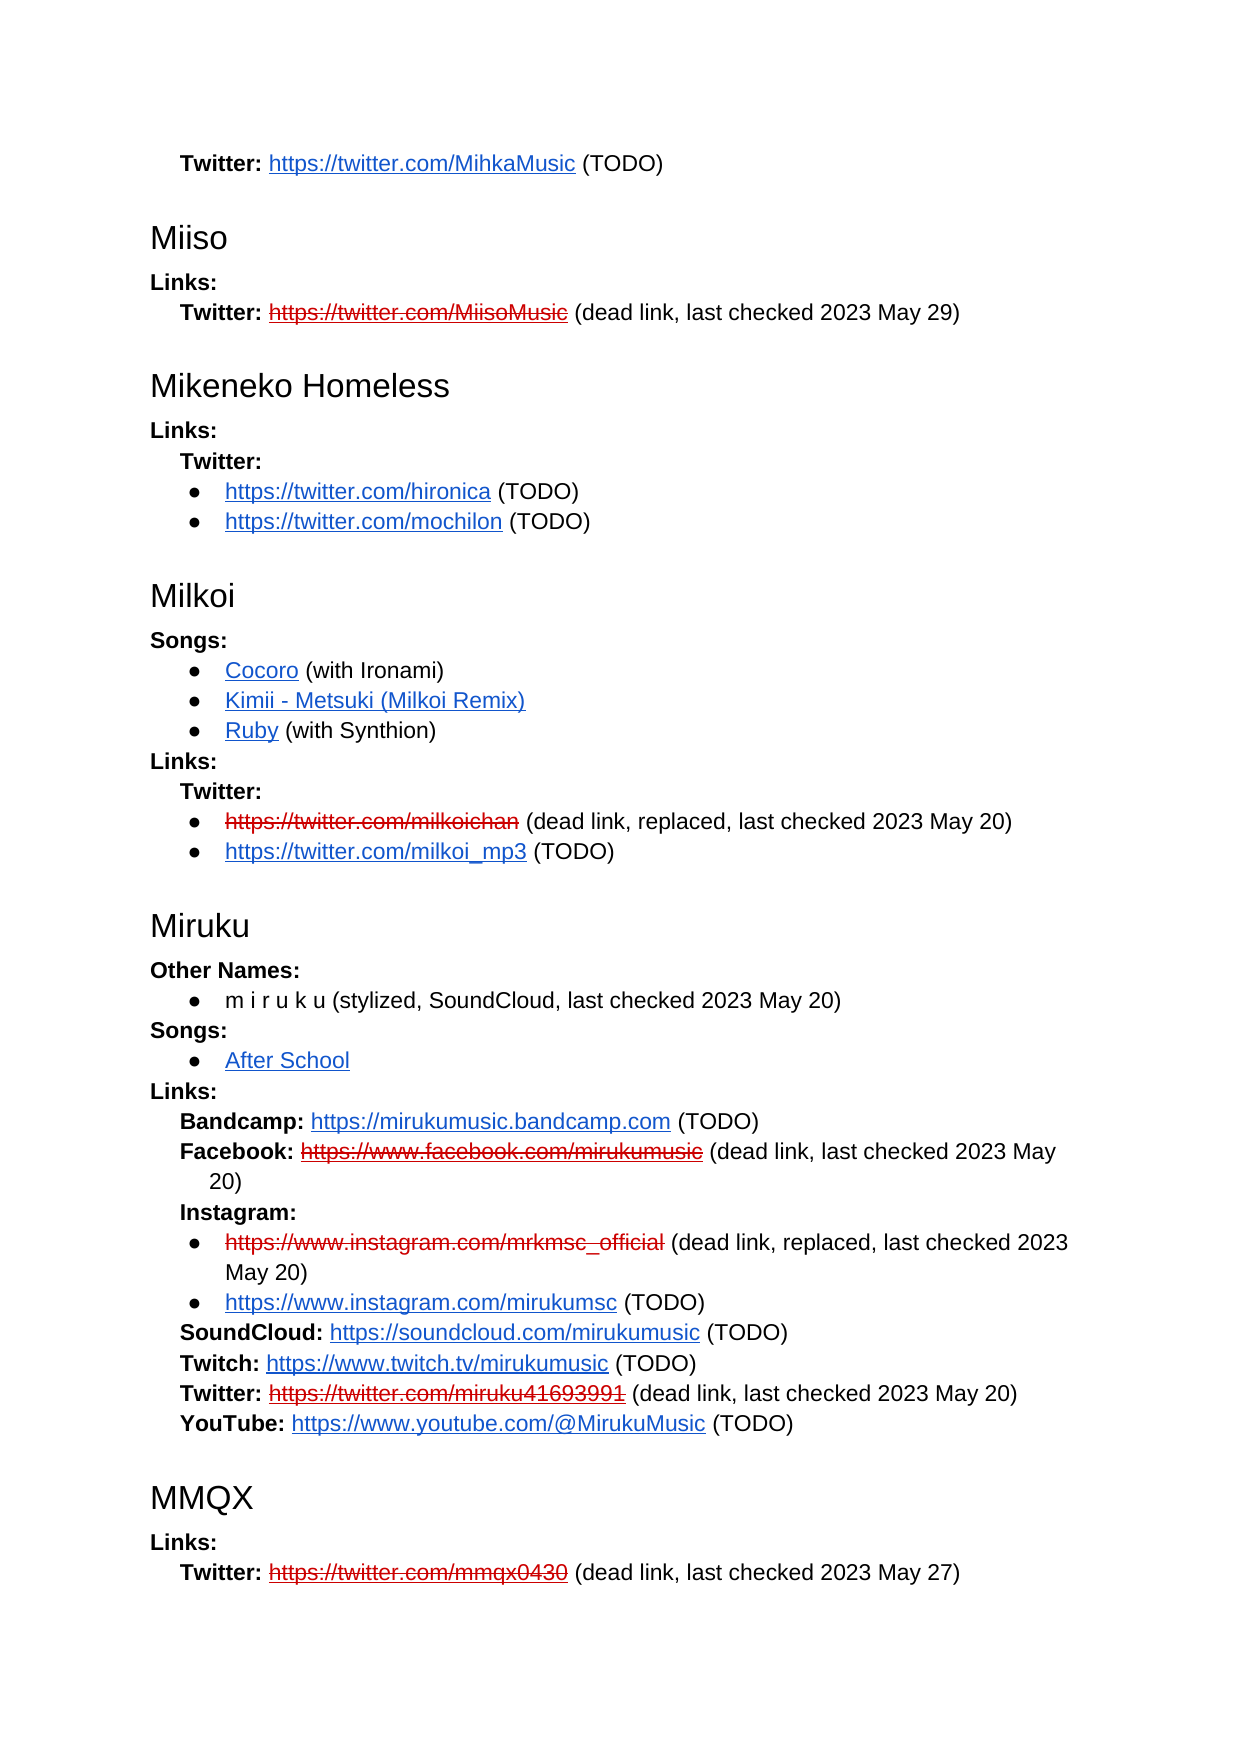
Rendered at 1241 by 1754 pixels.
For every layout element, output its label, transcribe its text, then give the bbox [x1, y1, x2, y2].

text Facebook: https://www.facebook.com/mirukumusic (dead link, last checked 2023 May 20) [179, 1138, 1090, 1195]
subtitle Miiso [150, 218, 1090, 256]
text Instagram: [179, 1198, 1090, 1225]
text Twitter: https://twitter.com/miruku41693991 (dead link, last checked 2023 May 20) [179, 1380, 1090, 1406]
text Links: [150, 269, 1090, 295]
text Twitter: [179, 448, 1090, 474]
list https://twitter.com/milkoichan (dead link, replaced, last checked 2023 May 20) [187, 808, 1090, 834]
subtitle Mikeneko Homeless [150, 367, 1090, 405]
text SoundCloud: https://soundcloud.com/mirukumusic (TODO) [179, 1319, 1090, 1346]
subtitle Milkoi [150, 576, 1090, 614]
text Twitch: https://www.twitch.tv/mirukumusic (TODO) [179, 1349, 1090, 1376]
text Songs: [150, 627, 1090, 653]
text Bandcamp: https://mirukumusic.bandcamp.com (TODO) [179, 1108, 1090, 1134]
list Kimii - Metsuki (Milkoi Remix) [187, 687, 1090, 713]
text Links: [150, 1529, 1090, 1555]
list m i r u k u (stylized, SoundCloud, last checked 2023 May 20) [187, 987, 1090, 1013]
subtitle Miruku [150, 906, 1090, 944]
text Twitter: https://twitter.com/MihkaMusic (TODO) [179, 150, 1090, 176]
list Ruby (with Synthion) [187, 717, 1090, 744]
text Songs: [150, 1017, 1090, 1044]
list https://twitter.com/milkoi_mp3 (TODO) [187, 838, 1090, 864]
list After School [187, 1047, 1090, 1074]
text Twitter: https://twitter.com/MiisoMusic (dead link, last checked 2023 May 29) [179, 299, 1090, 325]
list https://www.instagram.com/mirukumsc (TODO) [187, 1289, 1090, 1316]
text Other Names: [150, 957, 1090, 983]
subtitle MMQX [150, 1478, 1090, 1516]
list Cocoro (with Ironami) [187, 657, 1090, 683]
list https://www.instagram.com/mrkmsc_official (dead link, replaced, last checked 2023 May 20) [187, 1229, 1090, 1285]
text Twitter: [179, 778, 1090, 804]
list https://twitter.com/hironica (TODO) [187, 478, 1090, 504]
text Links: [150, 417, 1090, 444]
text Twitter: https://twitter.com/mmqx0430 (dead link, last checked 2023 May 27) [179, 1559, 1090, 1585]
text Links: [150, 748, 1090, 774]
text Links: [150, 1078, 1090, 1104]
text YouTube: https://www.youtube.com/@MirukuMusic (TODO) [179, 1410, 1090, 1436]
list https://twitter.com/mochilon (TODO) [187, 508, 1090, 534]
